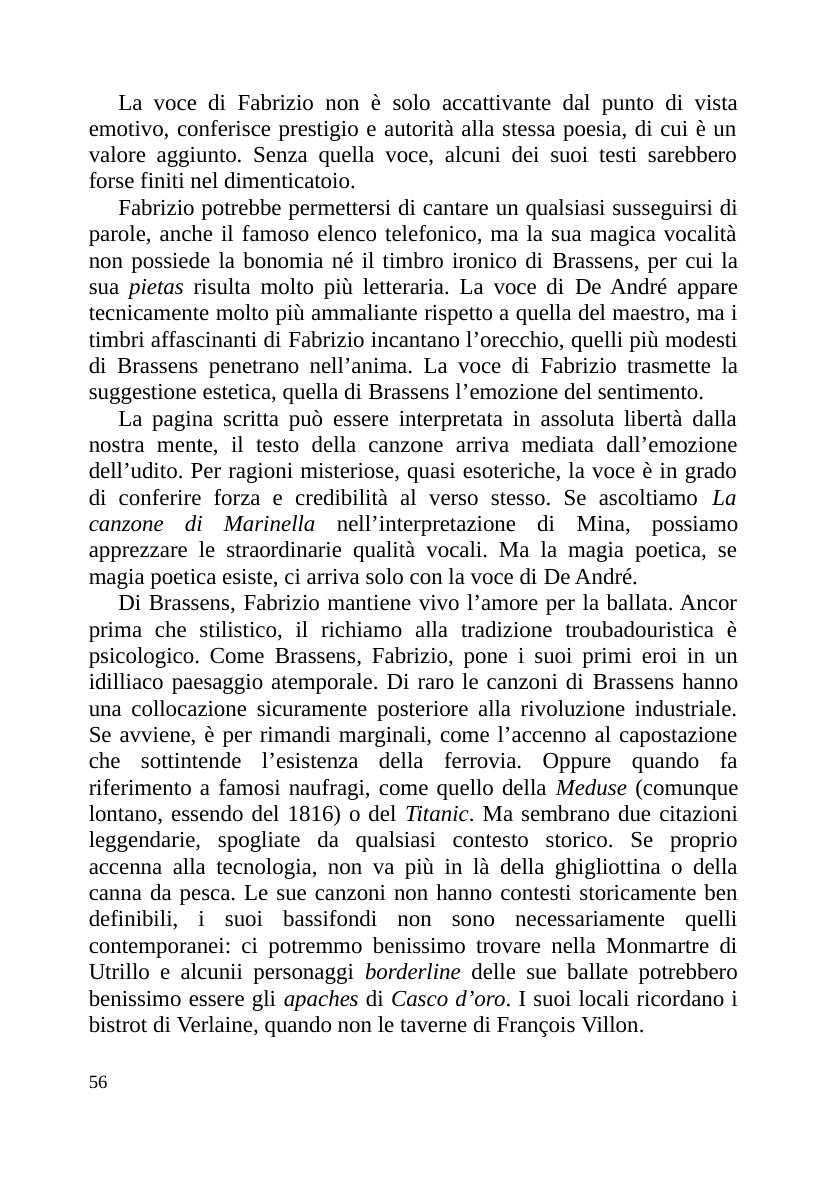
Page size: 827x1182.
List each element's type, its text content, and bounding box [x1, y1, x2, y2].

text La pagina scritta può essere interpretata in assoluta libertà dalla nostra mente, il testo della canzone arriva mediata dall’emozione dell’udito. Per ragioni misteriose, quasi esoteriche, la voce è in grado di conferire forza e credibilità al verso stesso. Se ascoltiamo La canzone di Marinella nell’interpretazione di Mina, possiamo apprezzare le straordinarie qualità vocali. Ma la magia poetica, se magia poetica esiste, ci arriva solo con la voce di De André. [88, 405, 738, 589]
text Fabrizio potrebbe permettersi di cantare un qualsiasi susseguirsi di parole, anche il famoso elenco telefonico, ma la sua magica vocalità non possiede la bonomia né il timbro ironico di Brassens, per cui la sua pietas risulta molto più letteraria. La voce di De André appare tecnicamente molto più ammaliante rispetto a quella del maestro, ma i timbri affascinanti di Fabrizio incantano l’orecchio, quelli più modesti di Brassens penetrano nell’anima. La voce di Fabrizio trasmette la suggestione estetica, quella di Brassens l’emozione del sentimento. [88, 194, 738, 405]
text La voce di Fabrizio non è solo accattivante dal punto di vista emotivo, conferisce prestigio e autorità alla stessa poesia, di cui è un valore aggiunto. Senza quella voce, alcuni dei suoi testi sarebbero forse finiti nel dimenticatoio. [88, 88, 738, 194]
text Di Brassens, Fabrizio mantiene vivo l’amore per la ballata. Ancor prima che stilistico, il richiamo alla tradizione troubadouristica è psicologico. Come Brassens, Fabrizio, pone i suoi primi eroi in un idilliaco paesaggio atemporale. Di raro le canzoni di Brassens hanno una collocazione sicuramente posteriore alla rivoluzione industriale. Se avviene, è per rimandi marginali, come l’accenno al capostazione che sottintende l’esistenza della ferrovia. Oppure quando fa riferimento a famosi naufragi, come quello della Meduse (comunque lontano, essendo del 1816) o del Titanic. Ma sembrano due citazioni leggendarie, spogliate da qualsiasi contesto storico. Se proprio accenna alla tecnologia, non va più in là della ghigliottina o della canna da pesca. Le sue canzoni non hanno contesti storicamente ben definibili, i suoi bassifondi non sono necessariamente quelli contemporanei: ci potremmo benissimo trovare nella Monmartre di Utrillo e alcunii personaggi borderline delle sue ballate potrebbero benissimo essere gli apaches di Casco d’oro. I suoi locali ricordano i bistrot di Verlaine, quando non le taverne di François Villon. [88, 589, 738, 1037]
